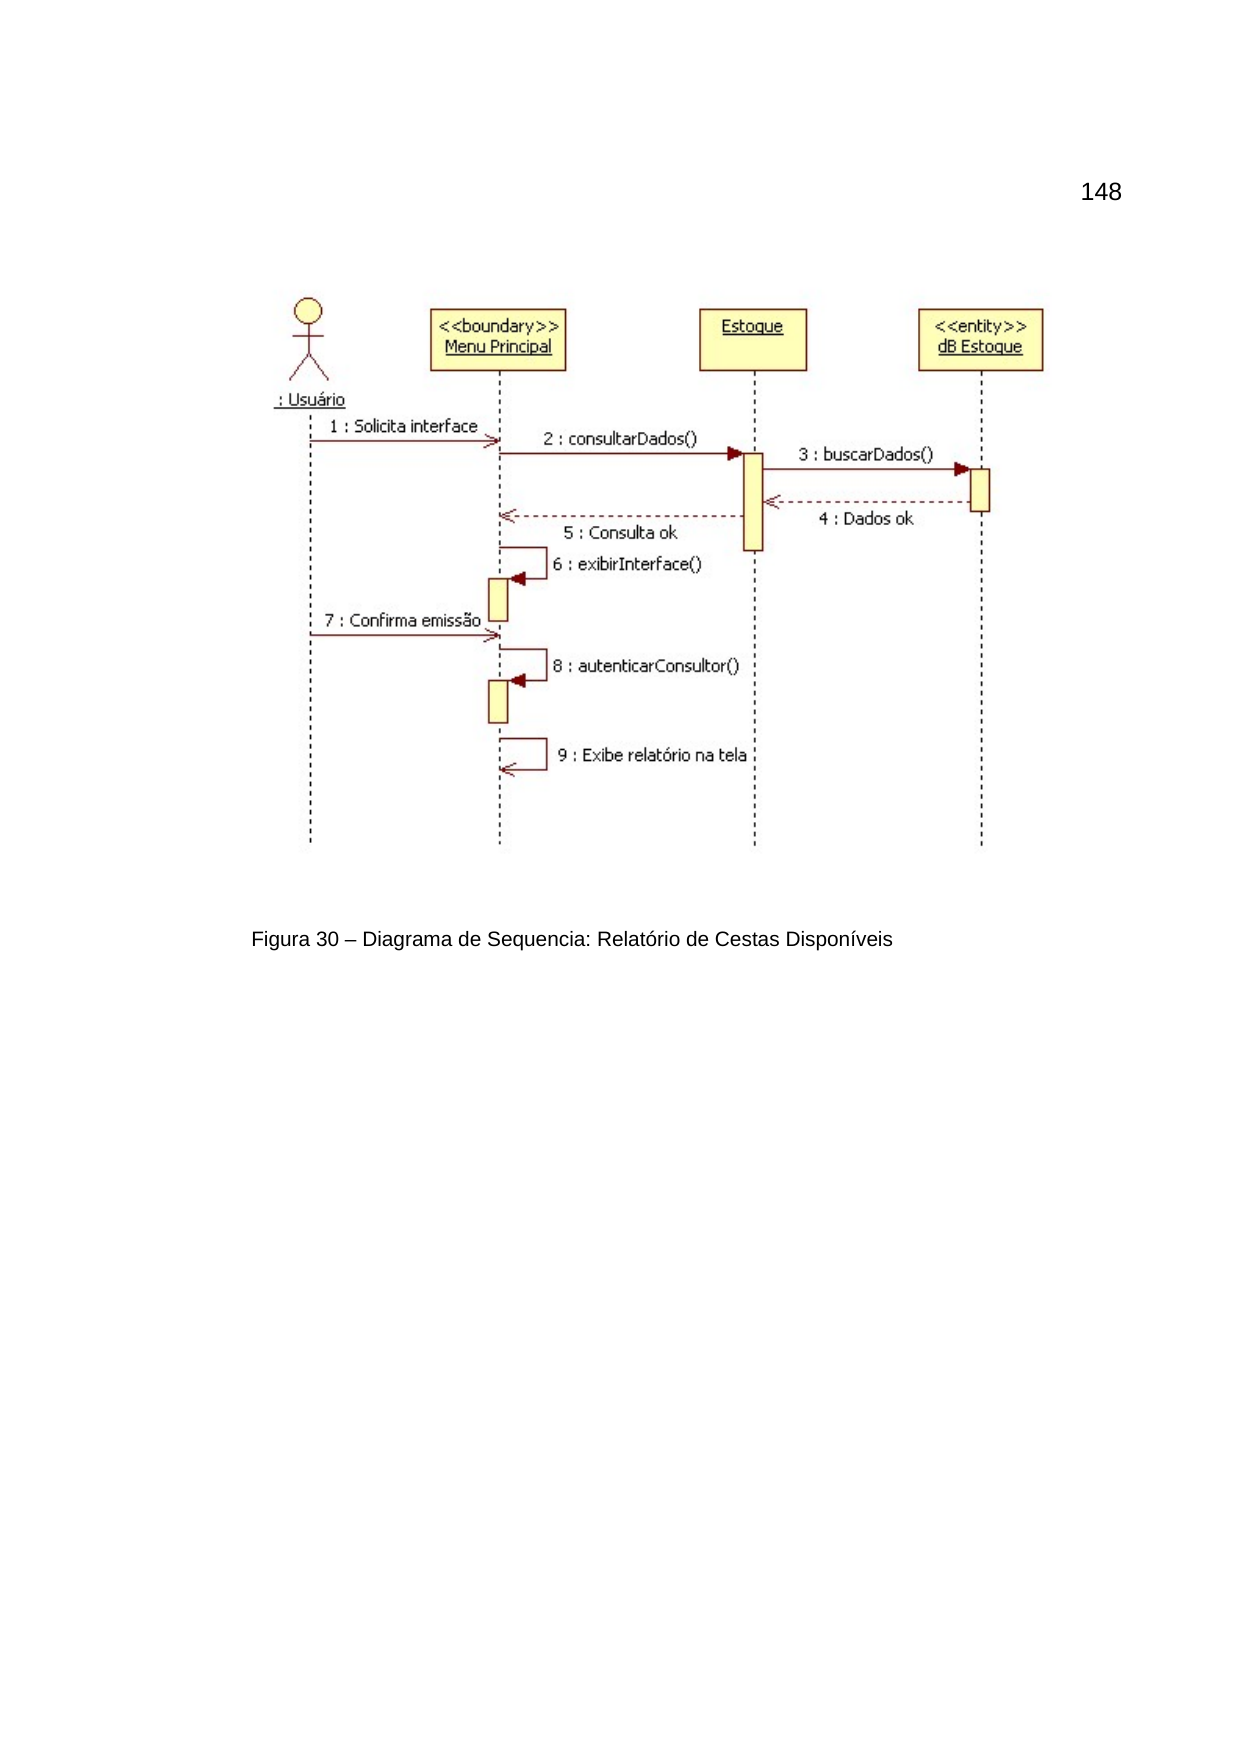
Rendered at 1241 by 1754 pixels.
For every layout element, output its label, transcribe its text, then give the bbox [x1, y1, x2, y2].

text Figura 30 – Diagrama de Sequencia: Relatório de Cestas Disponíveis [177, 927, 1122, 951]
picture [224, 265, 1075, 879]
